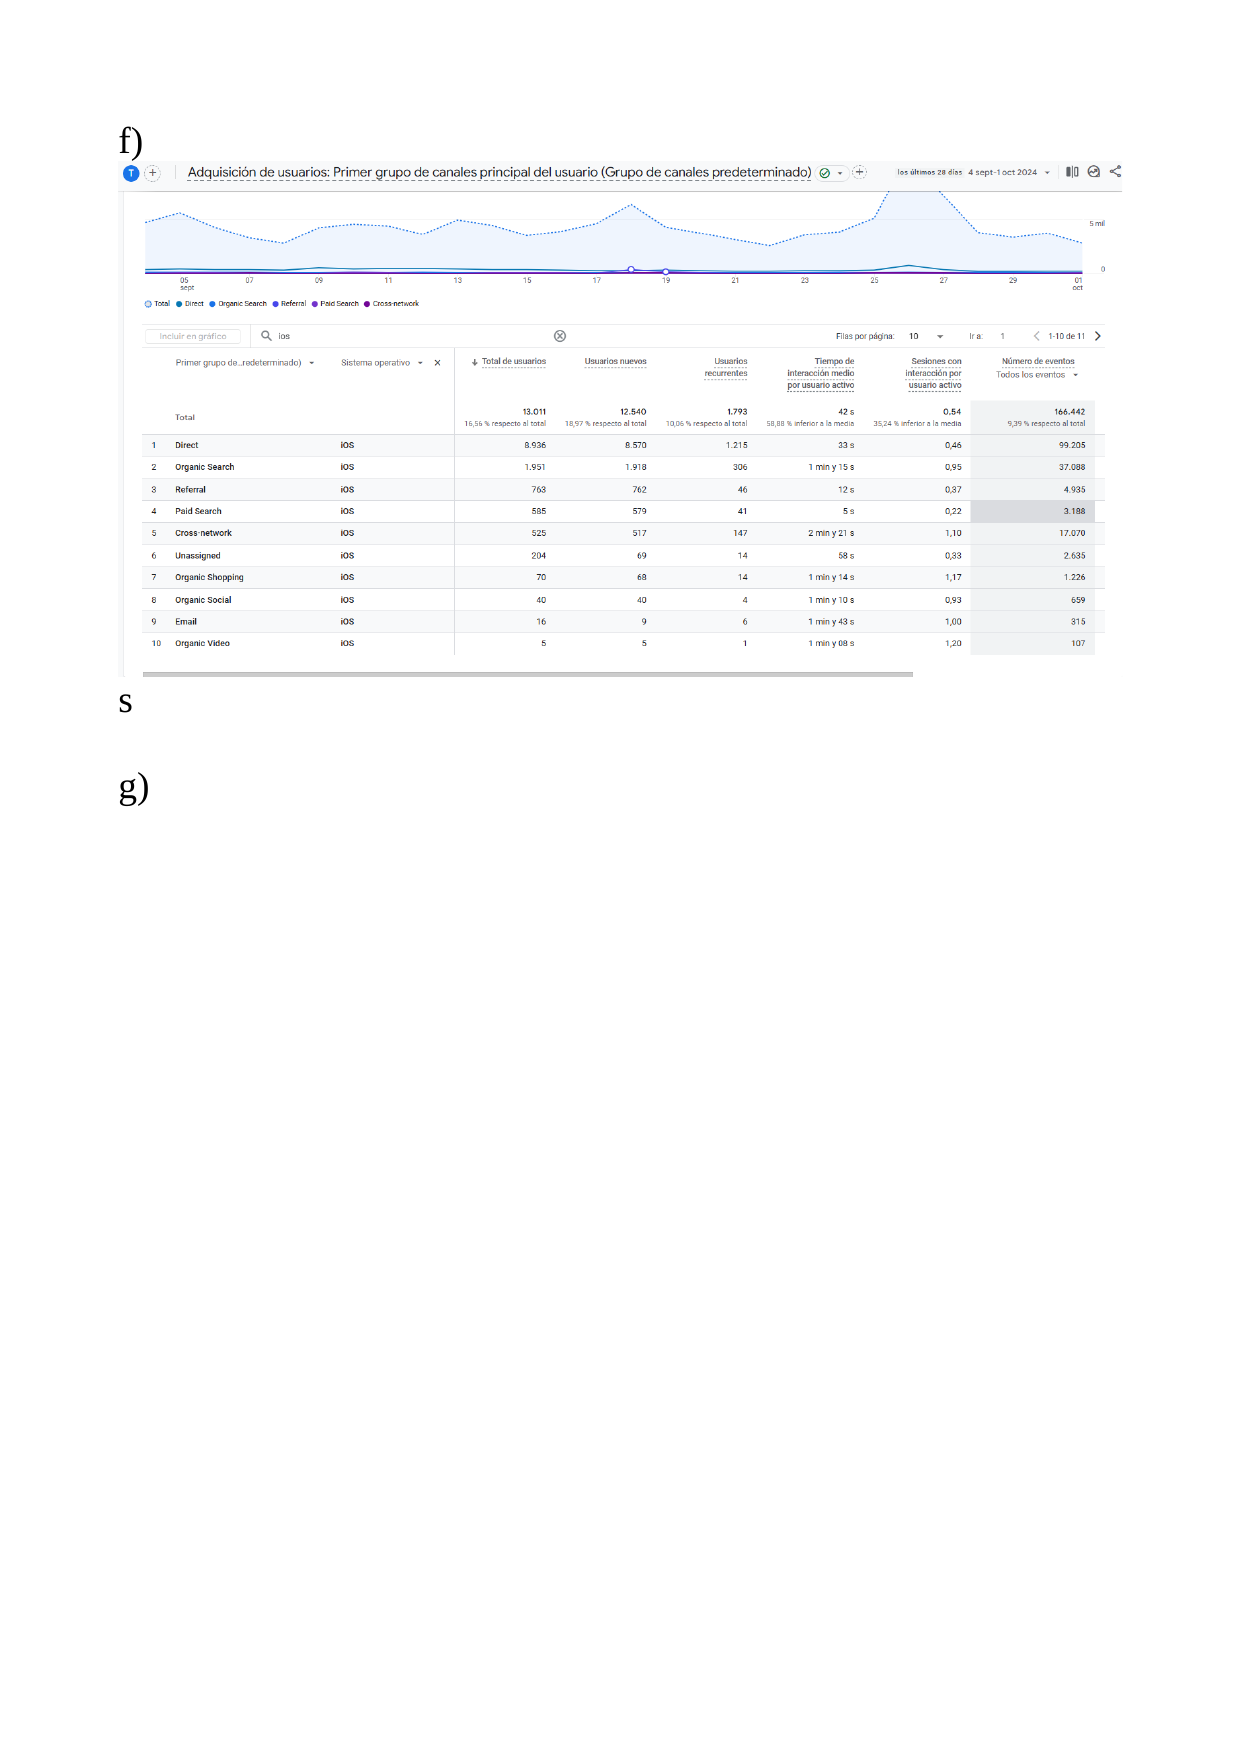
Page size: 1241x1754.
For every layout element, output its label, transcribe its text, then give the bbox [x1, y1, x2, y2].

text s [118, 677, 1122, 720]
text f) [118, 118, 1122, 161]
picture [118, 161, 1123, 677]
text g) [118, 763, 1122, 806]
